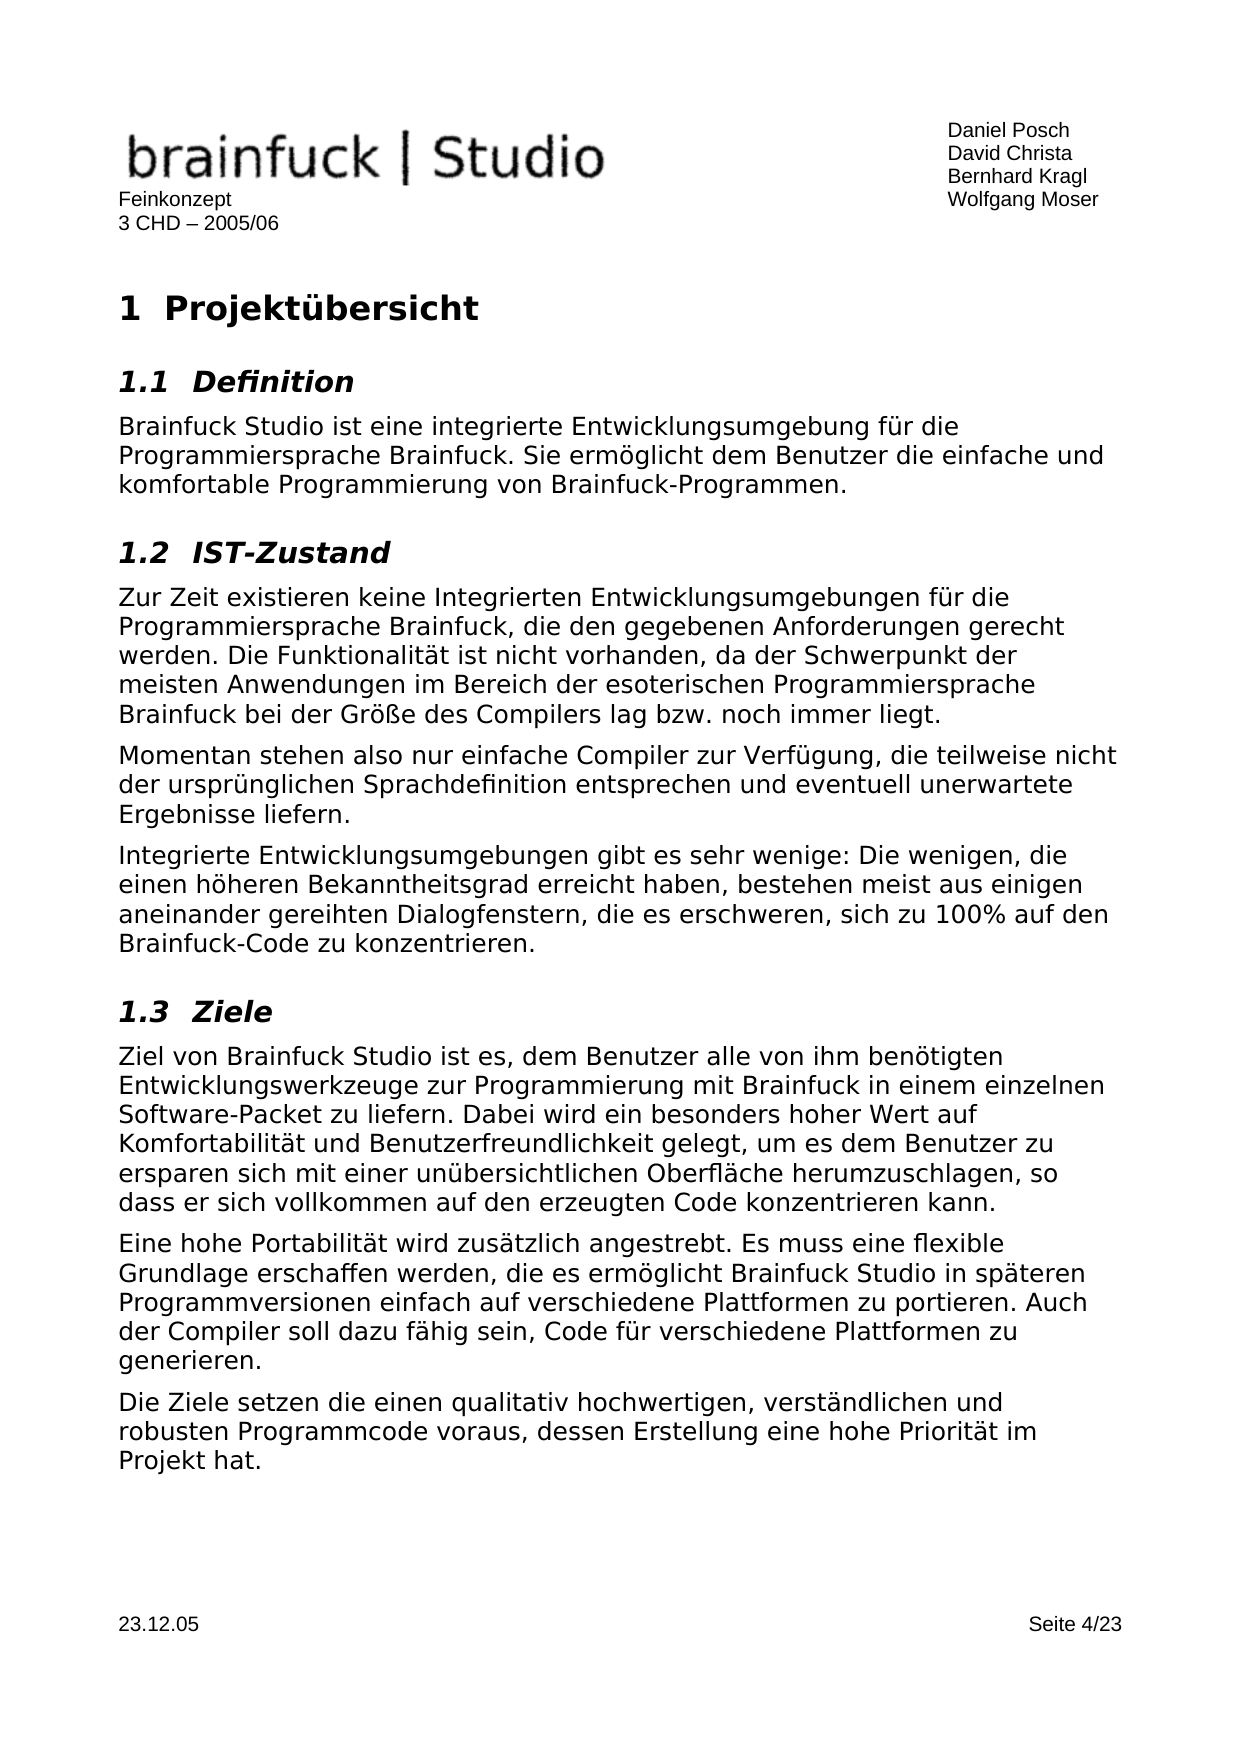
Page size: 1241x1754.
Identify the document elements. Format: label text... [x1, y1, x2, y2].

text Zur Zeit existieren keine Integrierten Entwicklungsumgebungen für die Programmiersprache Brainfuck, die den gegebenen Anforderungen gerecht werden. Die Funktionalität ist nicht vorhanden, da der Schwerpunkt der meisten Anwendungen im Bereich der esoterischen Programmiersprache Brainfuck bei der Größe des Compilers lag bzw. noch immer liegt. [118, 583, 1122, 729]
text Eine hohe Portabilität wird zusätzlich angestrebt. Es muss eine flexible Grundlage erschaffen werden, die es ermöglicht Brainfuck Studio in späteren Programmversionen einfach auf verschiedene Plattformen zu portieren. Auch der Compiler soll dazu fähig sein, Code für verschiedene Plattformen zu generieren. [118, 1230, 1122, 1376]
subtitle Definition [118, 365, 1122, 399]
text Die Ziele setzen die einen qualitativ hochwertigen, verständlichen und robusten Programmcode voraus, dessen Erstellung eine hohe Priorität im Projekt hat. [118, 1388, 1122, 1476]
subtitle Projektübersicht [118, 289, 1122, 328]
text Integrierte Entwicklungsumgebungen gibt es sehr wenige: Die wenigen, die einen höheren Bekanntheitsgrad erreicht haben, bestehen meist aus einigen aneinander gereihten Dialogfenstern, die es erschweren, sich zu 100% auf den Brainfuck-Code zu konzentrieren. [118, 842, 1122, 958]
text Momentan stehen also nur einfache Compiler zur Verfügung, die teilweise nicht der ursprünglichen Sprachdefinition entsprechen und eventuell unerwartete Ergebnisse liefern. [118, 742, 1122, 829]
text Brainfuck Studio ist eine integrierte Entwicklungsumgebung für die Programmiersprache Brainfuck. Sie ermöglicht dem Benutzer die einfache und komfortable Programmierung von Brainfuck-Programmen. [118, 412, 1122, 499]
text Ziel von Brainfuck Studio ist es, dem Benutzer alle von ihm benötigten Entwicklungswerkzeuge zur Programmierung mit Brainfuck in einem einzelnen Software-Packet zu liefern. Dabei wird ein besonders hoher Wert auf Komfortabilität und Benutzerfreundlichkeit gelegt, um es dem Benutzer zu ersparen sich mit einer unübersichtlichen Oberfläche herumzuschlagen, so dass er sich vollkommen auf den erzeugten Code konzentrieren kann. [118, 1042, 1122, 1217]
subtitle Ziele [118, 996, 1122, 1030]
subtitle IST-Zustand [118, 537, 1122, 571]
picture [118, 118, 609, 187]
